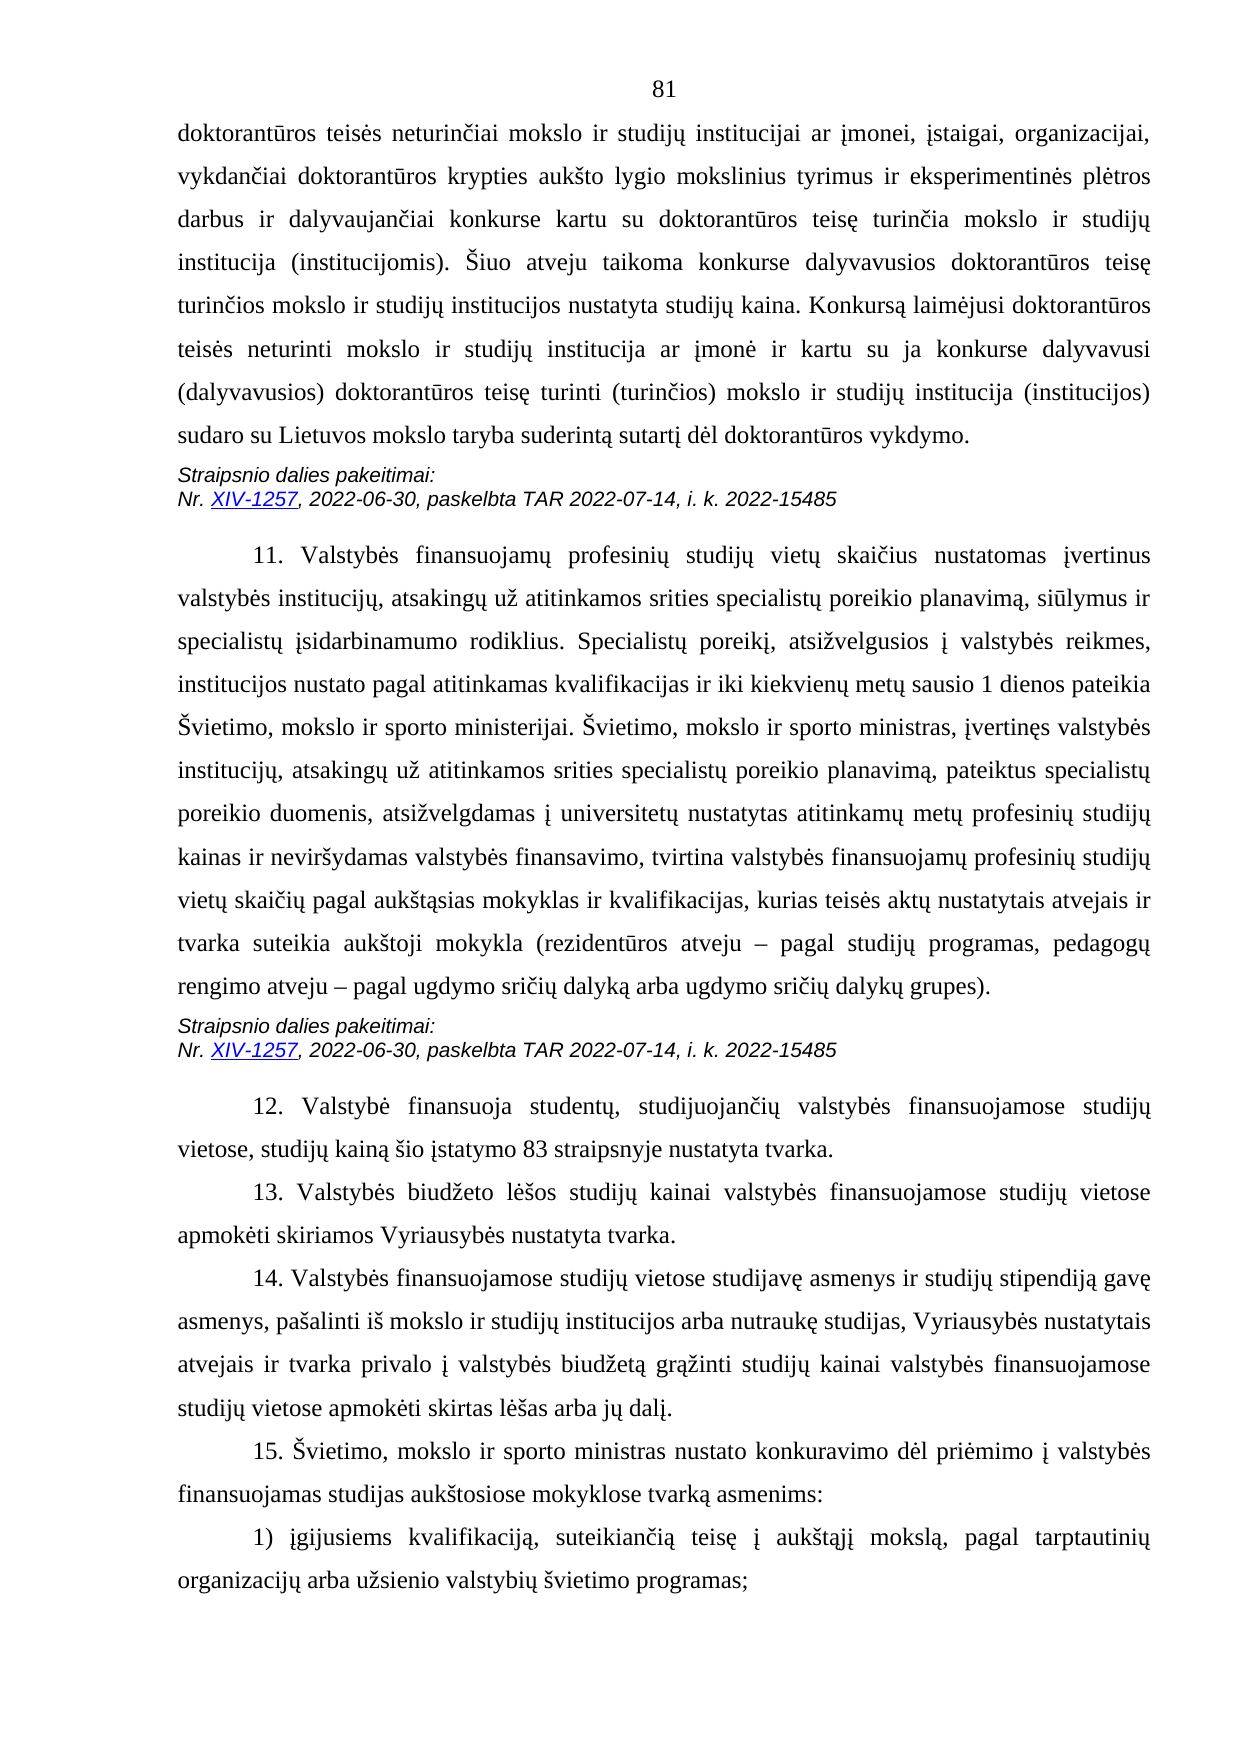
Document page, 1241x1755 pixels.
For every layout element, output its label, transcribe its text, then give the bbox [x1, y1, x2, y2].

text 15. Švietimo, mokslo ir sporto ministras nustato konkuravimo dėl priėmimo į valstybės finansuojamas studijas aukštosiose mokyklose tvarką asmenims: [177, 1436, 1152, 1508]
text Nr. XIV-1257, 2022-06-30, paskelbta TAR 2022-07-14, i. k. 2022-15485 [177, 1038, 1152, 1062]
text 13. Valstybės biudžeto lėšos studijų kainai valstybės finansuojamose studijų vietose apmokėti skiriamos Vyriausybės nustatyta tvarka. [177, 1177, 1152, 1249]
text 1) įgijusiems kvalifikaciją, suteikiančią teisę į aukštąjį mokslą, pagal tarptautinių organizacijų arba užsienio valstybių švietimo programas; [177, 1522, 1152, 1594]
text doktorantūros teisės neturinčiai mokslo ir studijų institucijai ar įmonei, įstaigai, organizacijai, vykdančiai doktorantūros krypties aukšto lygio mokslinius tyrimus ir eksperimentinės plėtros darbus ir dalyvaujančiai konkurse kartu su doktorantūros teisę turinčia mokslo ir studijų institucija (institucijomis). Šiuo atveju taikoma konkurse dalyvavusios doktorantūros teisę turinčios mokslo ir studijų institucijos nustatyta studijų kaina. Konkursą laimėjusi doktorantūros teisės neturinti mokslo ir studijų institucija ar įmonė ir kartu su ja konkurse dalyvavusi (dalyvavusios) doktorantūros teisę turinti (turinčios) mokslo ir studijų institucija (institucijos) sudaro su Lietuvos mokslo taryba suderintą sutartį dėl doktorantūros vykdymo. [177, 118, 1152, 449]
text 14. Valstybės finansuojamose studijų vietose studijavę asmenys ir studijų stipendiją gavę asmenys, pašalinti iš mokslo ir studijų institucijos arba nutraukę studijas, Vyriausybės nustatytais atvejais ir tvarka privalo į valstybės biudžetą grąžinti studijų kainai valstybės finansuojamose studijų vietose apmokėti skirtas lėšas arba jų dalį. [177, 1263, 1152, 1421]
text Nr. XIV-1257, 2022-06-30, paskelbta TAR 2022-07-14, i. k. 2022-15485 [177, 487, 1152, 511]
text Straipsnio dalies pakeitimai: [177, 463, 1152, 487]
text 11. Valstybės finansuojamų profesinių studijų vietų skaičius nustatomas įvertinus valstybės institucijų, atsakingų už atitinkamos srities specialistų poreikio planavimą, siūlymus ir specialistų įsidarbinamumo rodiklius. Specialistų poreikį, atsižvelgusios į valstybės reikmes, institucijos nustato pagal atitinkamas kvalifikacijas ir iki kiekvienų metų sausio 1 dienos pateikia Švietimo, mokslo ir sporto ministerijai. Švietimo, mokslo ir sporto ministras, įvertinęs valstybės institucijų, atsakingų už atitinkamos srities specialistų poreikio planavimą, pateiktus specialistų poreikio duomenis, atsižvelgdamas į universitetų nustatytas atitinkamų metų profesinių studijų kainas ir neviršydamas valstybės finansavimo, tvirtina valstybės finansuojamų profesinių studijų vietų skaičių pagal aukštąsias mokyklas ir kvalifikacijas, kurias teisės aktų nustatytais atvejais ir tvarka suteikia aukštoji mokykla (rezidentūros atveju – pagal studijų programas, pedagogų rengimo atveju – pagal ugdymo sričių dalyką arba ugdymo sričių dalykų grupes). [177, 540, 1152, 1000]
text Straipsnio dalies pakeitimai: [177, 1014, 1152, 1038]
text 12. Valstybė finansuoja studentų, studijuojančių valstybės finansuojamose studijų vietose, studijų kainą šio įstatymo 83 straipsnyje nustatyta tvarka. [177, 1091, 1152, 1163]
